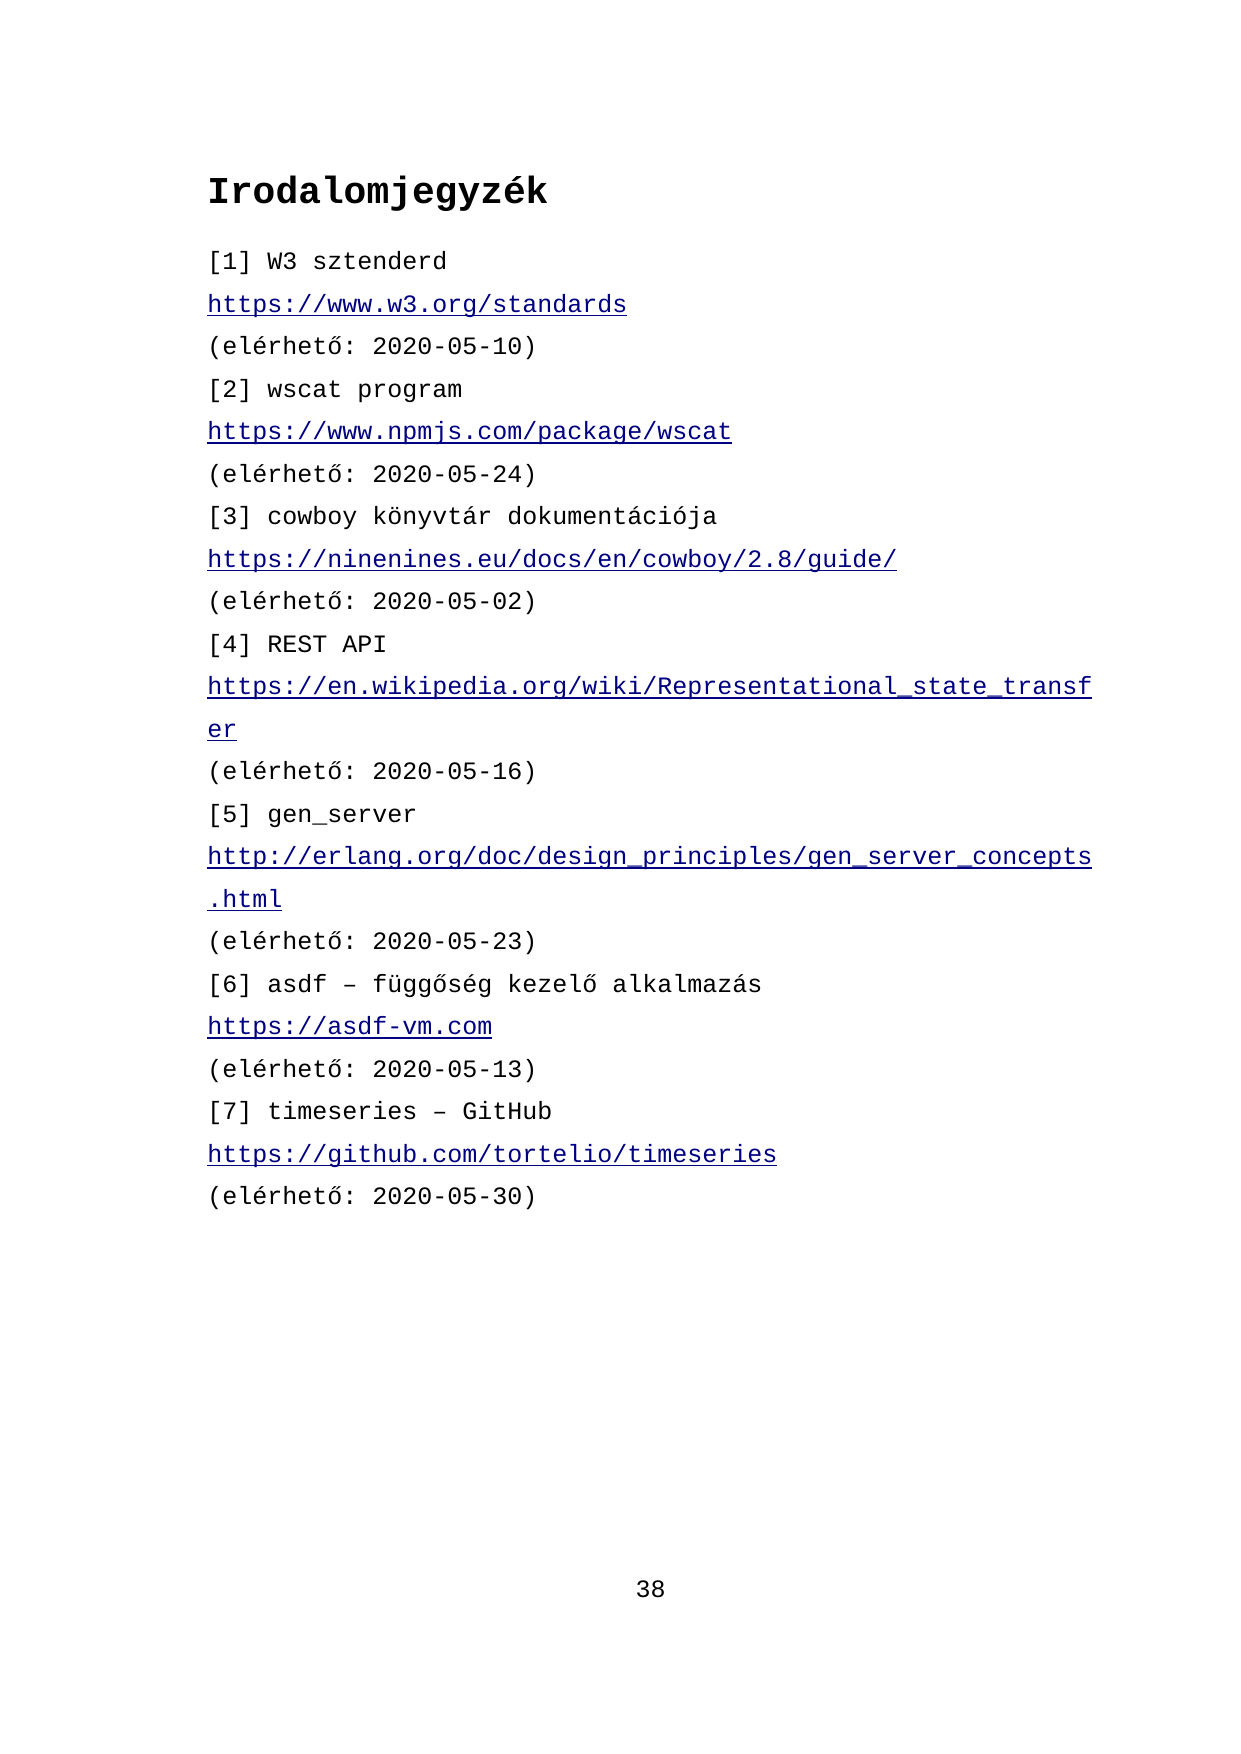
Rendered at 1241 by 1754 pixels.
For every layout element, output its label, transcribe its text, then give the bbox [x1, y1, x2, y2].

text [6] asdf – függőség kezelő alkalmazás https://asdf-vm.com (elérhető: 2020-05-13) [207, 971, 1093, 1085]
text [1] W3 sztenderd https://www.w3.org/standards (elérhető: 2020-05-10) [207, 249, 1093, 362]
text [2] wscat program https://www.npmjs.com/package/wscat (elérhető: 2020-05-24) [207, 376, 1093, 490]
text [4] REST API https://en.wikipedia.org/wiki/Representational_state_transfer (elérhető: 2020-05-16) [207, 631, 1093, 787]
text [5] gen_server http://erlang.org/doc/design_principles/gen_server_concepts.html (elérhető: 2020-05-23) [207, 801, 1093, 957]
subtitle Irodalomjegyzék [207, 172, 1093, 215]
text [7] timeseries – GitHub https://github.com/tortelio/timeseries (elérhető: 2020-05-30) [207, 1099, 1093, 1212]
text [3] cowboy könyvtár dokumentációja https://ninenines.eu/docs/en/cowboy/2.8/guide/ (elérhető: 2020-05-02) [207, 504, 1093, 617]
